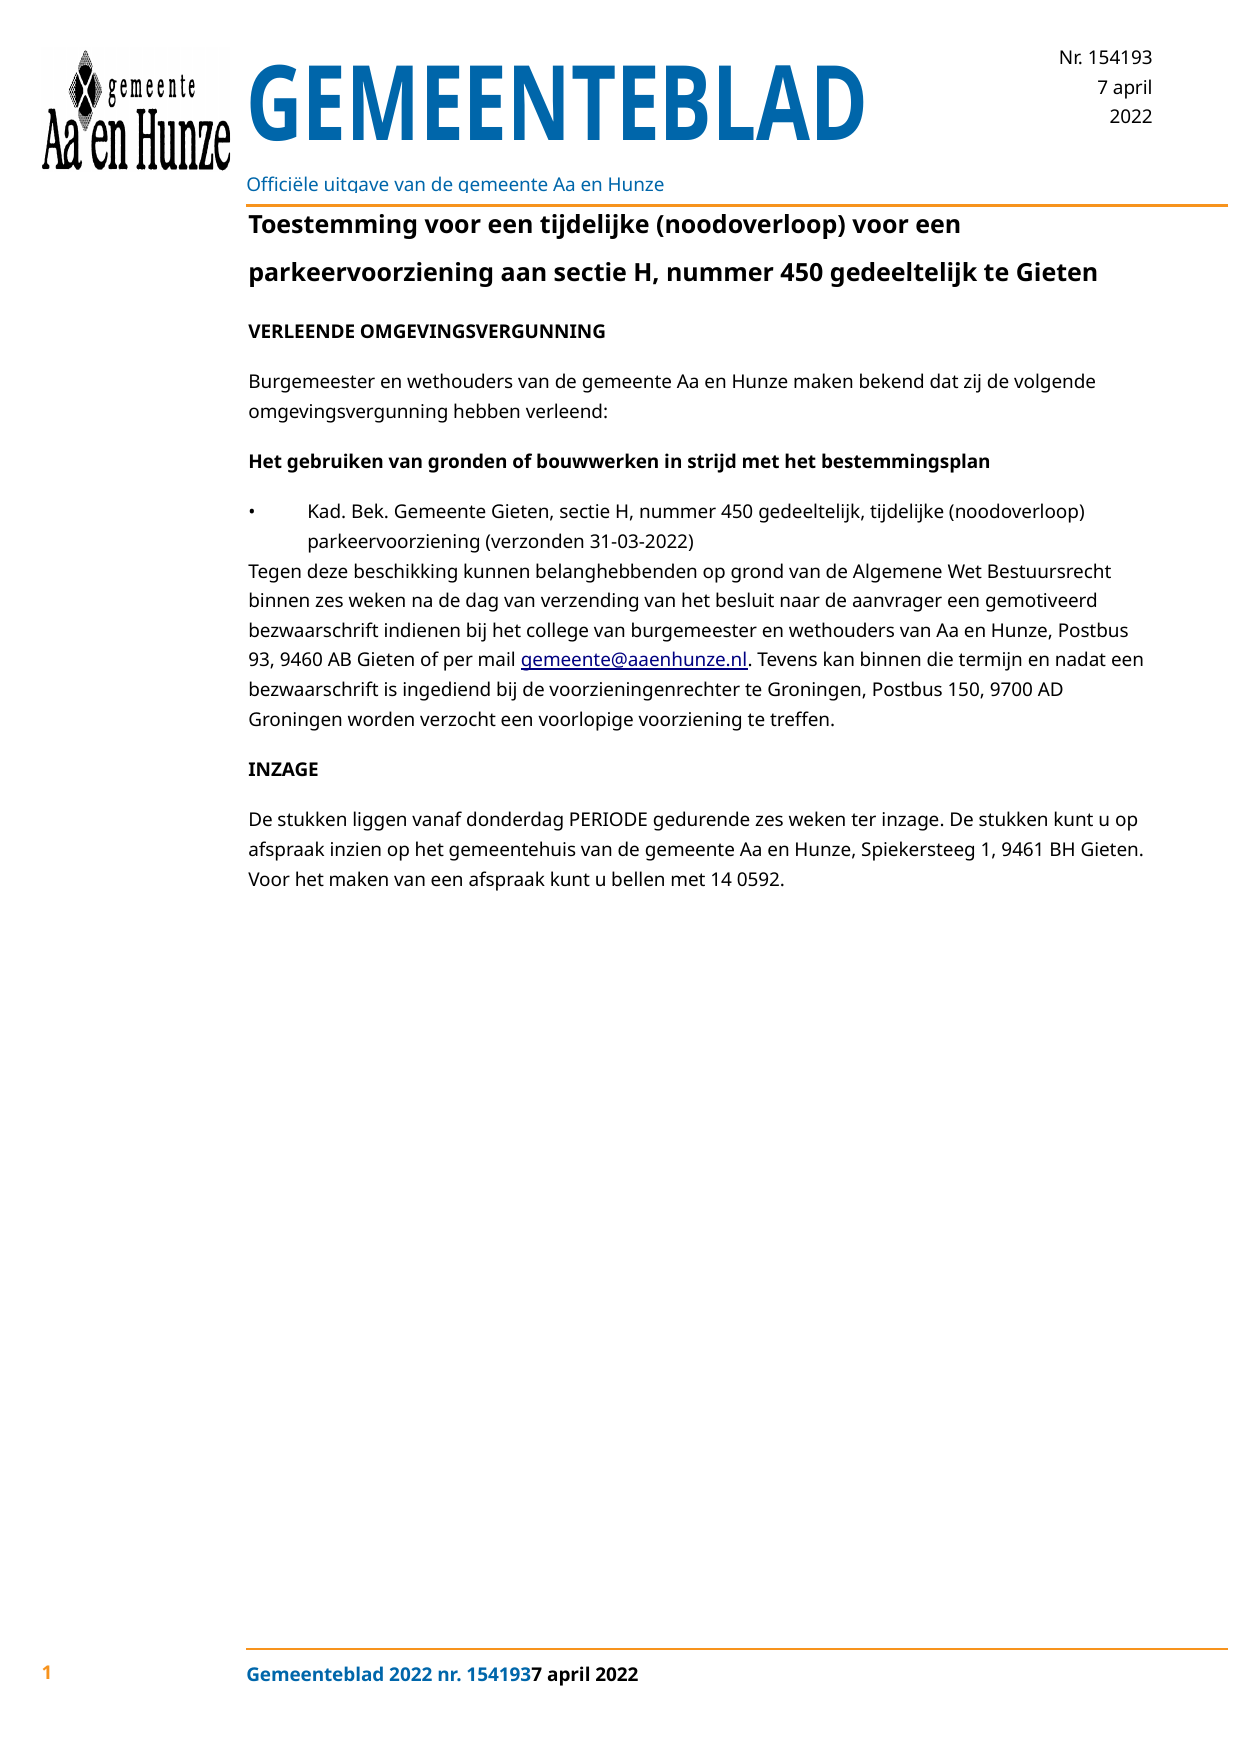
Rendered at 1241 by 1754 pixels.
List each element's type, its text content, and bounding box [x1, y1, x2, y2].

list Kad. Bek. Gemeente Gieten, sectie H, nummer 450 gedeeltelijk, tijdelijke (noodoverloop) parkeervoorziening (verzonden 31-03-2022) [248, 499, 1152, 554]
text Het gebruiken van gronden of bouwwerken in strijd met het bestemmingsplan [248, 448, 1152, 474]
text INZAGE [248, 756, 1152, 782]
text De stukken liggen vanaf donderdag PERIODE gedurende zes weken ter inzage. De stukken kunt u op afspraak inzien op het gemeentehuis van de gemeente Aa en Hunze, Spiekersteeg 1, 9461 BH Gieten. Voor het maken van een afspraak kunt u bellen met 14 0592. [248, 807, 1152, 892]
picture [41, 47, 231, 172]
text Tegen deze beschikking kunnen belanghebbenden op grond van de Algemene Wet Bestuursrecht binnen zes weken na de dag van verzending van het besluit naar de aanvrager een gemotiveerd bezwaarschrift indienen bij het college van burgemeester en wethouders van Aa en Hunze, Postbus 93, 9460 AB Gieten of per mail gemeente@aaenhunze.nl. Tevens kan binnen die termijn en nadat een bezwaarschrift is ingediend bij de voorzieningenrechter te Groningen, Postbus 150, 9700 AD Groningen worden verzocht een voorlopige voorziening te treffen. [248, 558, 1152, 732]
text Burgemeester en wethouders van de gemeente Aa en Hunze maken bekend dat zij de volgende omgevingsvergunning hebben verleend: [248, 368, 1152, 424]
text VERLEENDE OMGEVINGSVERGUNNING [248, 318, 1152, 344]
text Toestemming voor een tijdelijke (noodoverloop) voor een parkeervoorziening aan sectie H, nummer 450 gedeeltelijk te Gieten [248, 207, 1152, 288]
